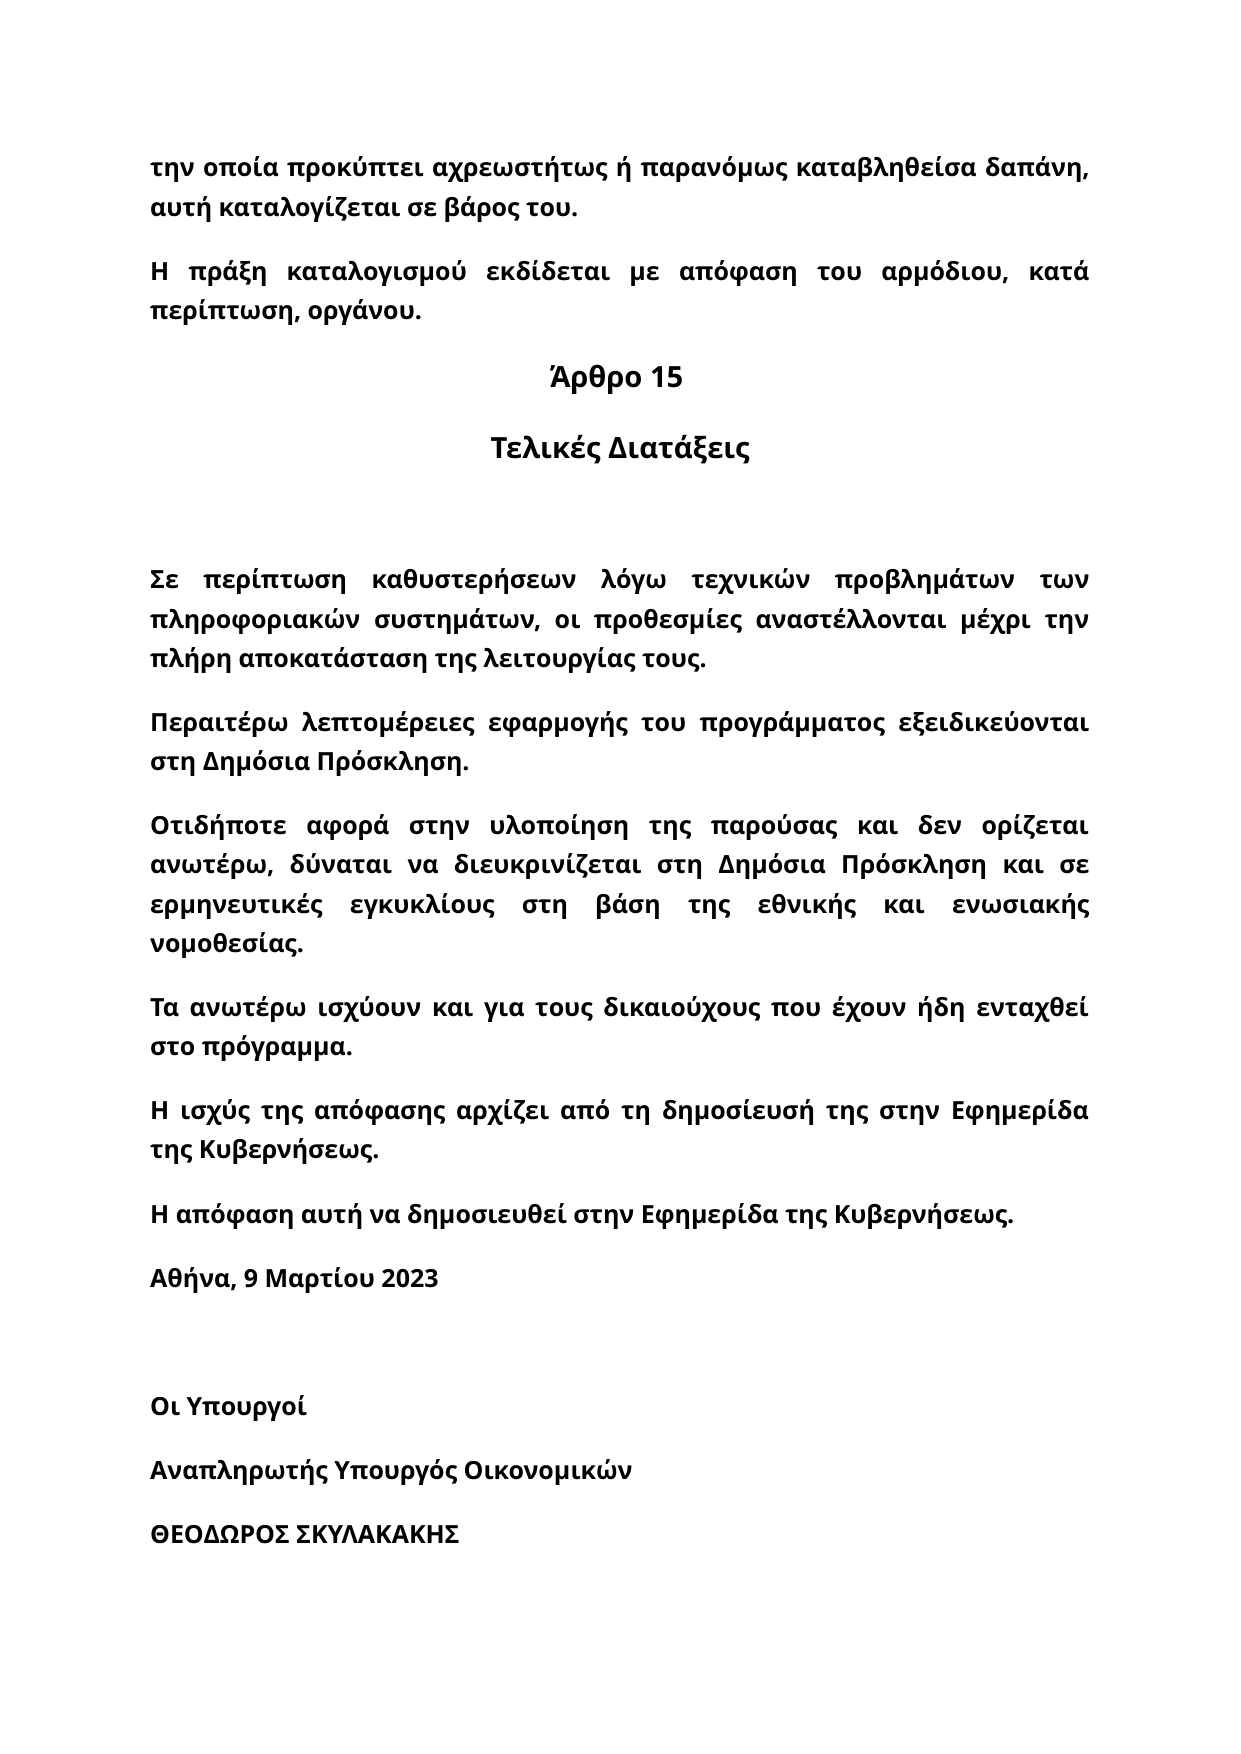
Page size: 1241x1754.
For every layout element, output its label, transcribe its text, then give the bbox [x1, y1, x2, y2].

text Η πράξη καταλογισμού εκδίδεται με απόφαση του αρμόδιου, κατά περίπτωση, οργάνου. [150, 253, 1090, 327]
text Οτιδήποτε αφορά στην υλοποίηση της παρούσας και δεν ορίζεται ανωτέρω, δύναται να διευκρινίζεται στη Δημόσια Πρόσκληση και σε ερμηνευτικές εγκυκλίους στη βάση της εθνικής και ενωσιακής νομοθεσίας. [150, 808, 1090, 959]
text Σε περίπτωση καθυστερήσεων λόγω τεχνικών προβλημάτων των πληροφοριακών συστημάτων, οι προθεσμίες αναστέλλονται μέχρι την πλήρη αποκατάσταση της λειτουργίας τους. [150, 562, 1090, 674]
text Περαιτέρω λεπτομέρειες εφαρμογής του προγράμματος εξειδικεύονται στη Δημόσια Πρόσκληση. [150, 704, 1090, 778]
text Οι Υπουργοί [150, 1389, 1090, 1423]
text την οποία προκύπτει αχρεωστήτως ή παρανόμως καταβληθείσα δαπάνη, αυτή καταλογίζεται σε βάρος του. [150, 150, 1090, 223]
subtitle Άρθρο 15 [150, 357, 1090, 396]
text Αθήνα, 9 Μαρτίου 2023 [150, 1260, 1090, 1294]
text Η απόφαση αυτή να δημοσιευθεί στην Εφημερίδα της Κυβερνήσεως. [150, 1196, 1090, 1230]
text ΘΕΟΔΩΡΟΣ ΣΚΥΛΑΚΑΚΗΣ [150, 1517, 1090, 1551]
text Η ισχύς της απόφασης αρχίζει από τη δημοσίευσή της στην Εφημερίδα της Κυβερνήσεως. [150, 1093, 1090, 1166]
text Τα ανωτέρω ισχύουν και για τους δικαιούχους που έχουν ήδη ενταχθεί στο πρόγραμμα. [150, 989, 1090, 1063]
text Αναπληρωτής Υπουργός Οικονομικών [150, 1453, 1090, 1487]
subtitle Τελικές Διατάξεις [150, 427, 1090, 467]
